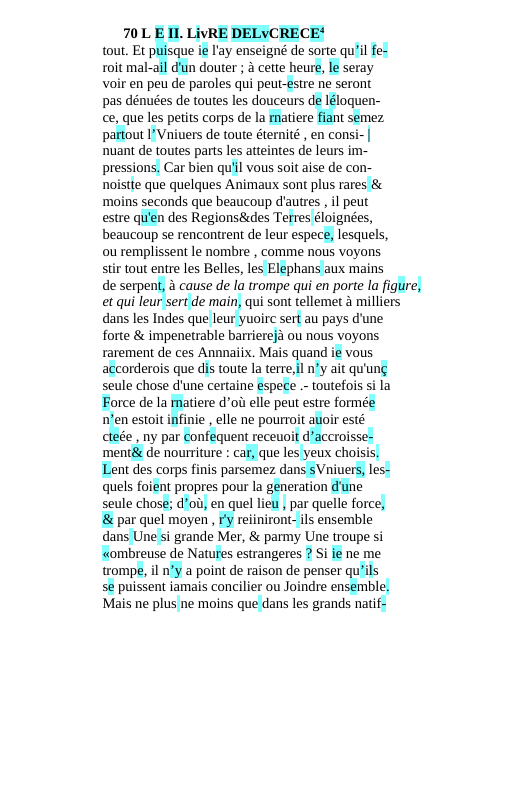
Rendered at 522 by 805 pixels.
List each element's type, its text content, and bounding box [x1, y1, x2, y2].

text 70 L E II. LivRE DELvCRECE4 tout. Et puisque ie l'ay enseigné de sorte qu’il fe- roit mal-ail d'un douter ; à cette heure, le seray voir en peu de paroles qui peut-estre ne seront pas dénuées de toutes les douceurs de léloquen- ce, que les petits corps de la rnatiere fiant semez partout l’Vniuers de toute éternité , en consi- | nuant de toutes parts les atteintes de leurs im- pressions. Car bien qu'il vous soit aise de con- noistte que quelques Animaux sont plus rares & moins seconds que beaucoup d'autres , il peut estre qu'en des Regions&des Terres éloignées, beaucoup se rencontrent de leur espece, lesquels, ou remplissent le nombre , comme nous voyons stir tout entre les Belles, les Elephans aux mains de serpent, à cause de la trompe qui en porte la figure, et qui leur sert de main, qui sont tellemet à milliers dans les Indes que leur yuoirc sert au pays d'une forte & impenetrable barrierejà ou nous voyons rarement de ces Annnaiix. Mais quand ie vous accorderois que dis toute la terre,il n’y ait qu'unç seule chose d'une certaine espece .- toutefois si la Force de la rnatiere d’où elle peut estre formée n’en estoit infinie , elle ne pourroit auoir esté cteée , ny par confequent receuoit d’accroisse- ment& de nourriture : car, que les yeux choisis. Lent des corps finis parsemez dans sVniuers, les- quels foient propres pour la generation d'une seule chose; d’où, en quel lieu , par quelle force, & par quel moyen , r'y reiiniront- ils ensemble dans Une si grande Mer, & parmy Une troupe si «ombreuse de Natures estrangeres ? Si ie ne me trompe, il n’y a point de raison de penser qu’ils se puissent iamais concilier ou Joindre ensemble. Mais ne plus ne moins que dans les grands natif- [102, 25, 499, 612]
